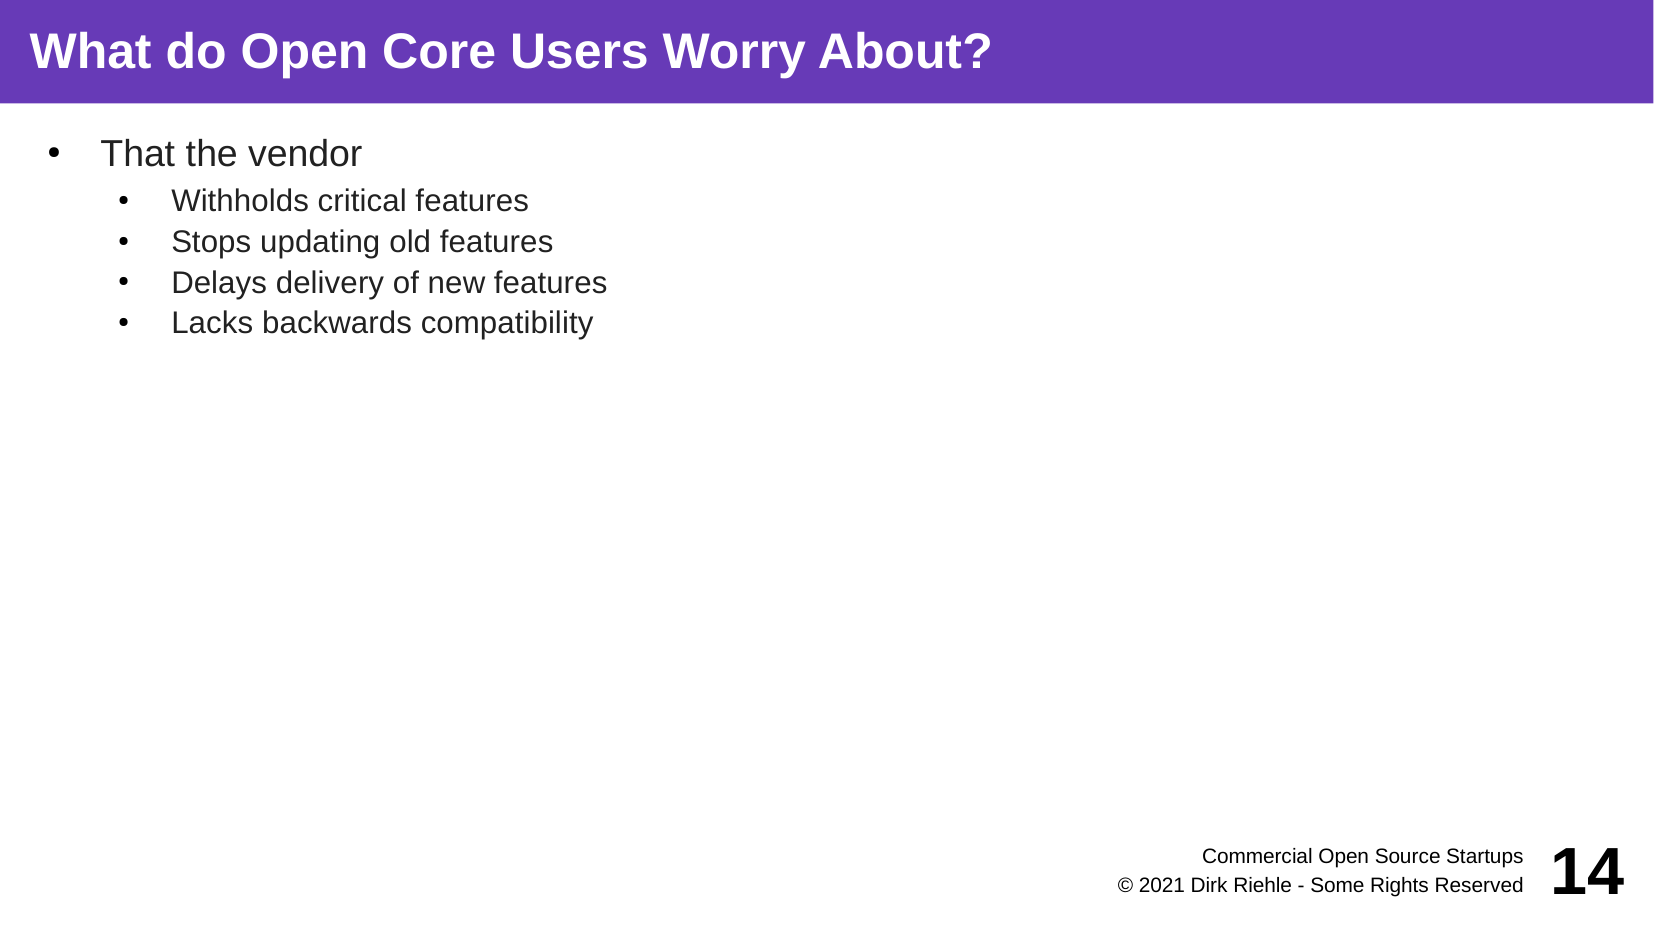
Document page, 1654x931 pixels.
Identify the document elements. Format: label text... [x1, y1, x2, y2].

list That the vendor Withholds critical features Stops updating old features Delays delivery of new features Lacks backwards compatibility [29, 132, 1625, 813]
title What do Open Core Users Worry About? [0, 0, 1654, 104]
